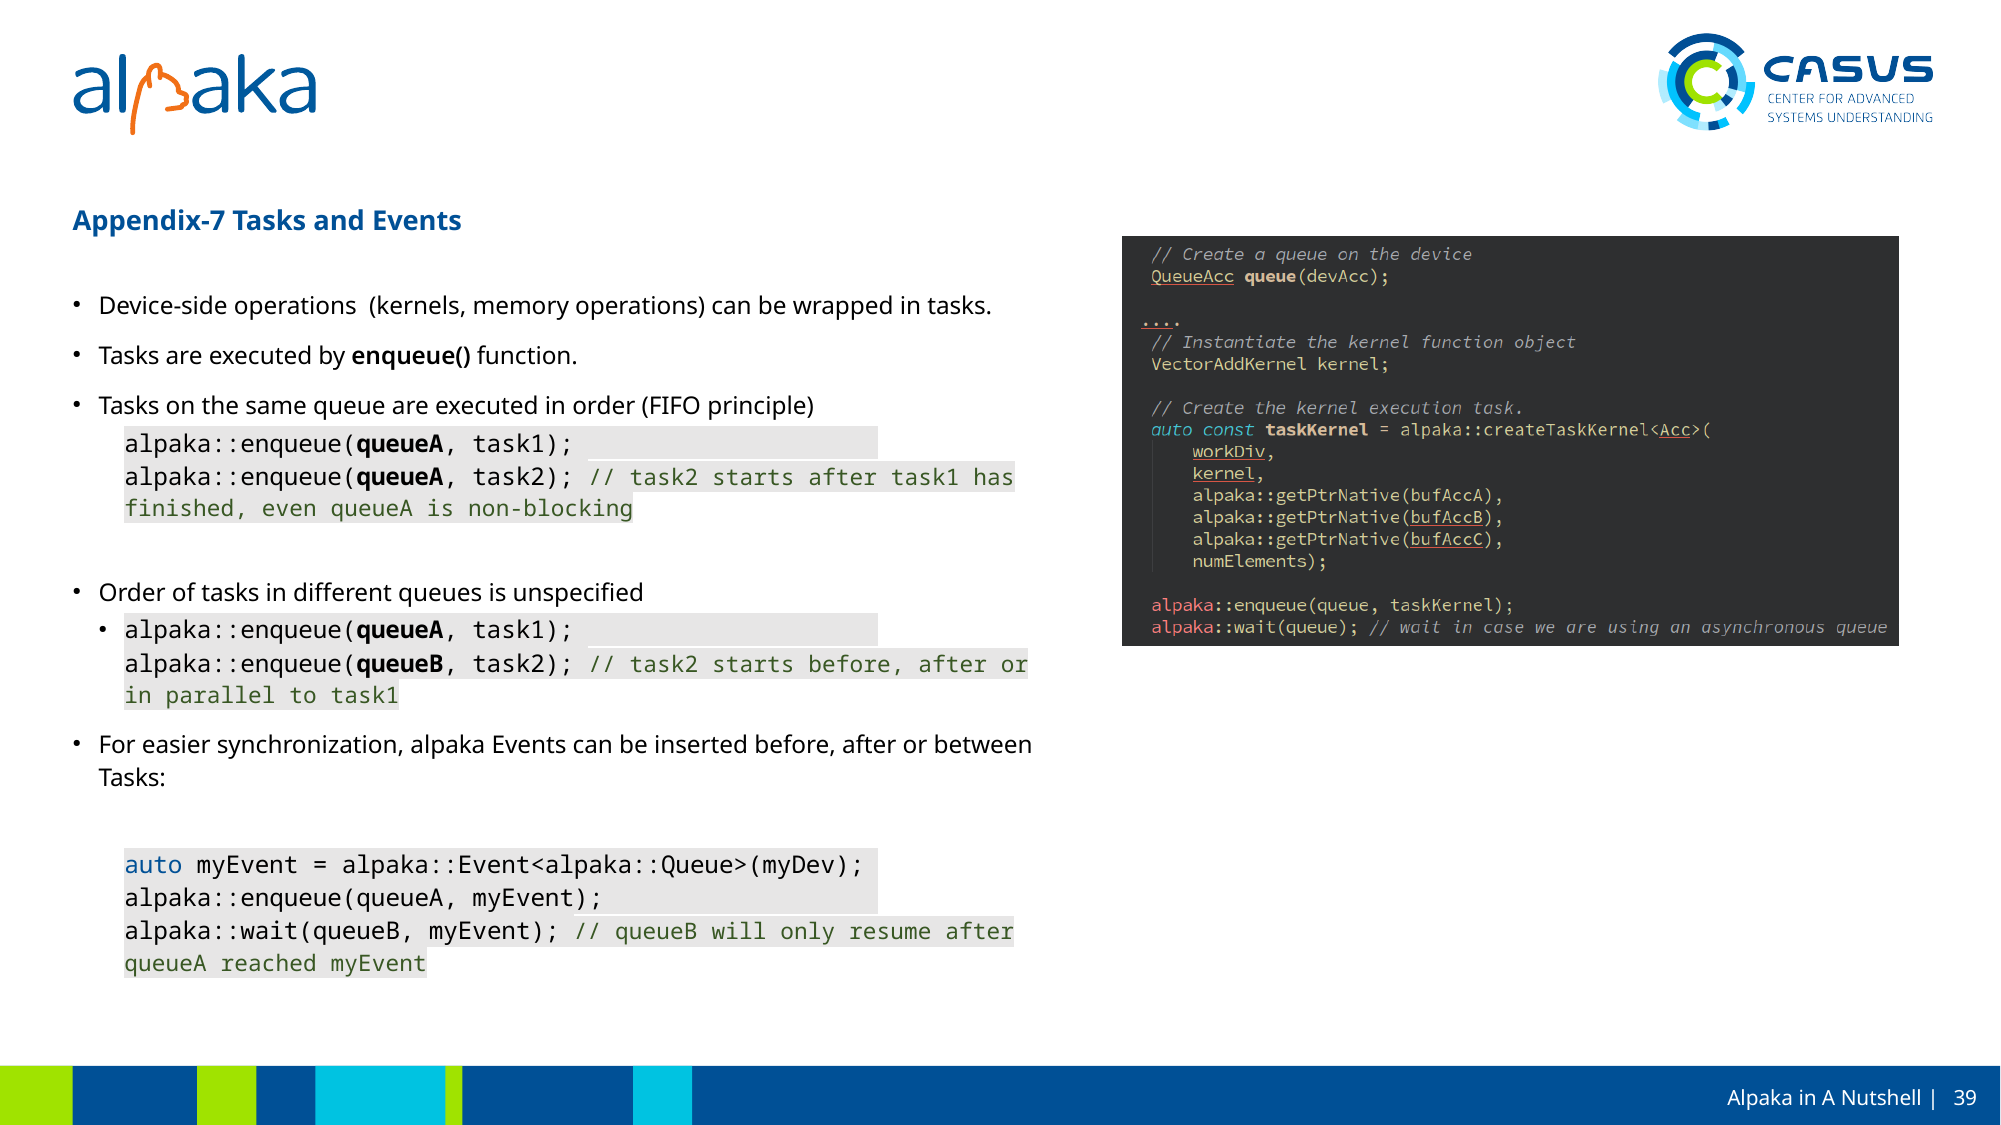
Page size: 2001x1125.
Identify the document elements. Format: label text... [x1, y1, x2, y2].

picture [72, 53, 317, 136]
list Appendix-7 Tasks and Events Device-side operations (kernels, memory operations) can be wrapped in tasks. Tasks are executed by enqueue() function. Tasks on the same queue are executed in order (FIFO principle) alpaka::enqueue(queueA, task1); alpaka::enqueue(queueA, task2); // task2 starts after task1 has finished, even queueA is non-blocking Order of tasks in different queues is unspecified alpaka::enqueue(queueA, task1); alpaka::enqueue(queueB, task2); // task2 starts before, after or in parallel to task1 For easier synchronization, alpaka Events can be inserted before, after or between Tasks: auto myEvent = alpaka::Event<alpaka::Queue>(myDev); alpaka::enqueue(queueA, myEvent); alpaka::wait(queueB, myEvent); // queueB will only resume after queueA reached myEvent [72, 200, 1040, 979]
picture [1658, 33, 1933, 131]
title [70, 54, 1620, 151]
picture [1122, 236, 1899, 646]
